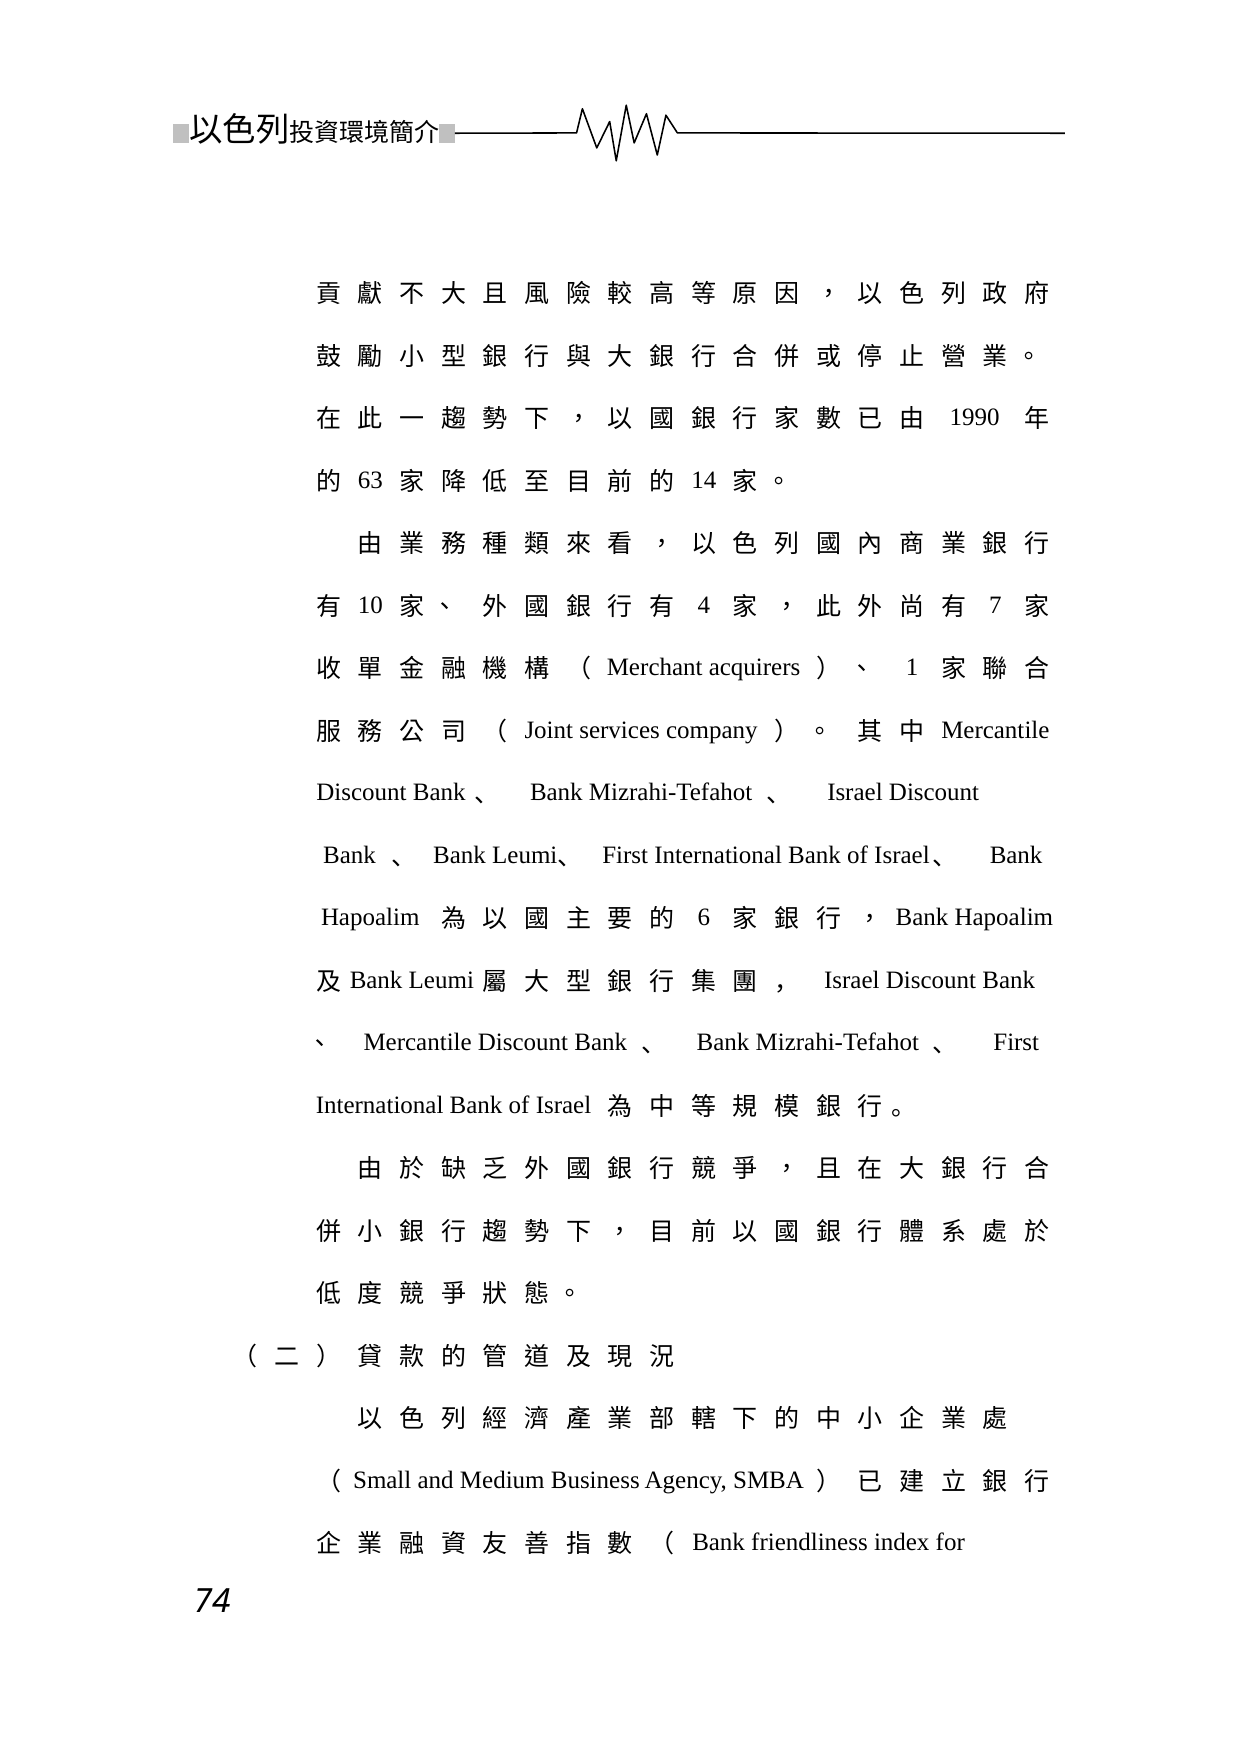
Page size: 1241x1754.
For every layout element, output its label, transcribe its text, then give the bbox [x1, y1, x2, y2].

text 由於缺乏外國銀行競爭，且在大銀行合併小銀行趨勢下，目前以國銀行體系處於低度競爭狀態。 [281, 1125, 1058, 1313]
text （二）貸款的管道及現況 [207, 1313, 1058, 1375]
text 由業務種類來看，以色列國內商業銀行有10家、外國銀行有4家，此外尚有7家收單金融機構（Merchant acquirers）、1家聯合服務公司（Joint services company）。其中Mercantile Discount Bank、Bank Mizrahi-Tefahot、Israel Discount Bank、Bank Leumi、First International Bank of Israel、Bank Hapoalim為以國主要的6家銀行，Bank Hapoalim及Bank Leumi屬大型銀行集團，Israel Discount Bank 、Mercantile Discount Bank、Bank Mizrahi-Tefahot、First International Bank of Israel為中等規模銀行。 [281, 500, 1058, 1125]
text 以色列經濟產業部轄下的中小企業處（Small and Medium Business Agency, SMBA）已建立銀行企業融資友善指數（Bank friendliness index for [281, 1375, 1058, 1563]
text 貢獻不大且風險較高等原因，以色列政府鼓勵小型銀行與大銀行合併或停止營業。在此一趨勢下，以國銀行家數已由1990年的63家降低至目前的14家。 [281, 250, 1058, 500]
